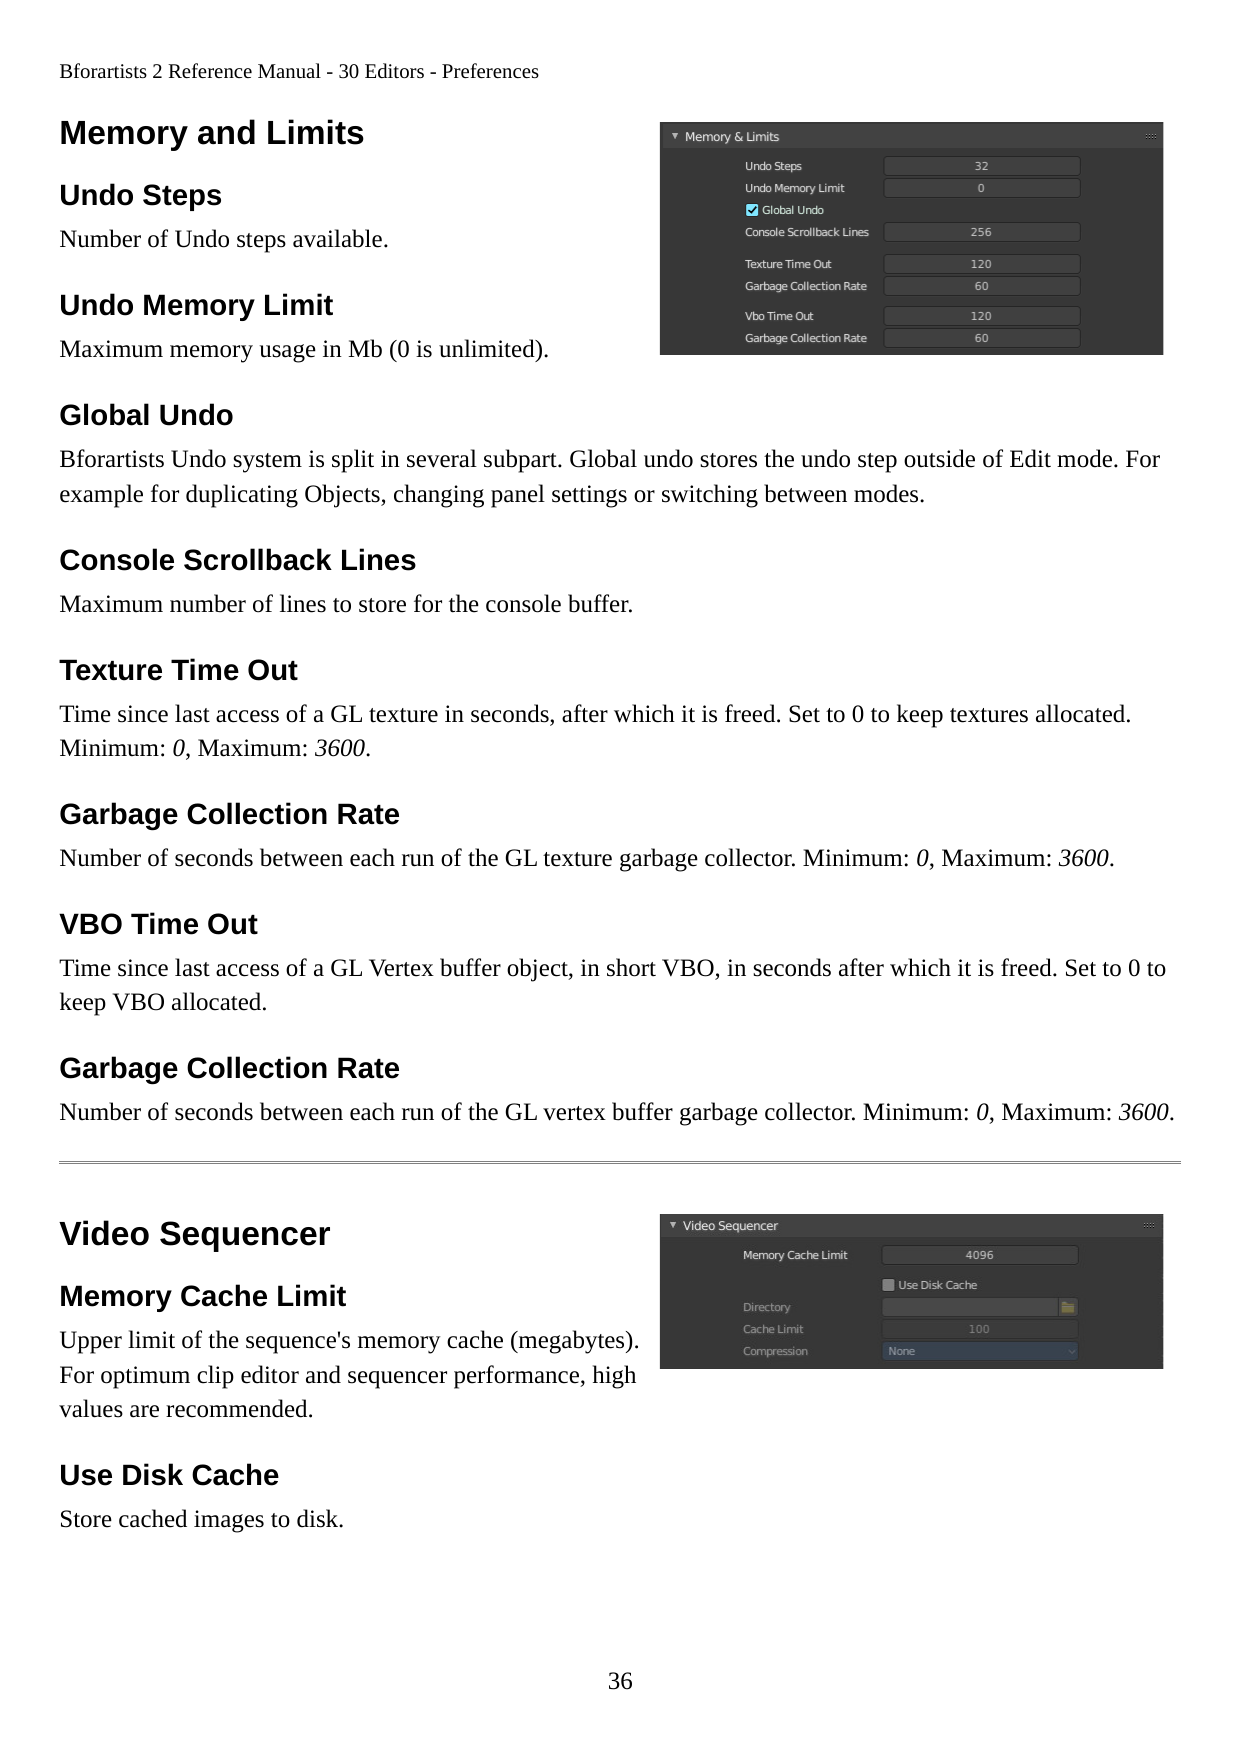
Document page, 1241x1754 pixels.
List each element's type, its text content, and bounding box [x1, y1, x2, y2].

subtitle Video Sequencer [59, 1213, 1181, 1252]
text Time since last access of a GL Vertex buffer object, in short VBO, in seconds after which it is freed. Set to 0 to keep VBO allocated. [59, 953, 1181, 1016]
subtitle Memory Cache Limit [59, 1279, 659, 1313]
subtitle Texture Time Out [59, 652, 1181, 686]
text Time since last access of a GL texture in seconds, after which it is freed. Set to 0 to keep textures allocated. Minimum: 0, Maximum: 3600. [59, 699, 1181, 762]
picture [659, 122, 1164, 355]
text Number of seconds between each run of the GL vertex buffer garbage collector. Minimum: 0, Maximum: 3600. [59, 1097, 1181, 1126]
text Maximum memory usage in Mb (0 is unlimited). [59, 334, 1181, 363]
subtitle Console Scrollback Lines [59, 542, 1181, 576]
text Number of Undo steps available. [59, 224, 659, 253]
text Number of seconds between each run of the GL texture garbage collector. Minimum: 0, Maximum: 3600. [59, 843, 1181, 872]
subtitle [1164, 178, 1181, 212]
subtitle Undo Steps [59, 178, 659, 212]
subtitle [1164, 288, 1181, 322]
subtitle VBO Time Out [59, 907, 1181, 940]
subtitle Garbage Collection Rate [59, 797, 1181, 831]
subtitle Undo Memory Limit [59, 288, 659, 322]
subtitle Global Undo [59, 398, 1181, 432]
text Store cached images to disk. [59, 1504, 1181, 1533]
text Maximum number of lines to store for the console buffer. [59, 589, 1181, 617]
text Bforartists Undo system is split in several subpart. Global undo stores the undo step outside of Edit mode. For example for duplicating Objects, changing panel settings or switching between modes. [59, 444, 1181, 508]
subtitle [1164, 1279, 1181, 1313]
subtitle Garbage Collection Rate [59, 1051, 1181, 1085]
text Upper limit of the sequence's memory cache (megabytes). For optimum clip editor and sequencer performance, high values are recommended. [59, 1325, 1181, 1423]
subtitle Memory and Limits [59, 113, 1181, 151]
subtitle Use Disk Cache [59, 1458, 1181, 1492]
picture [659, 1214, 1164, 1369]
